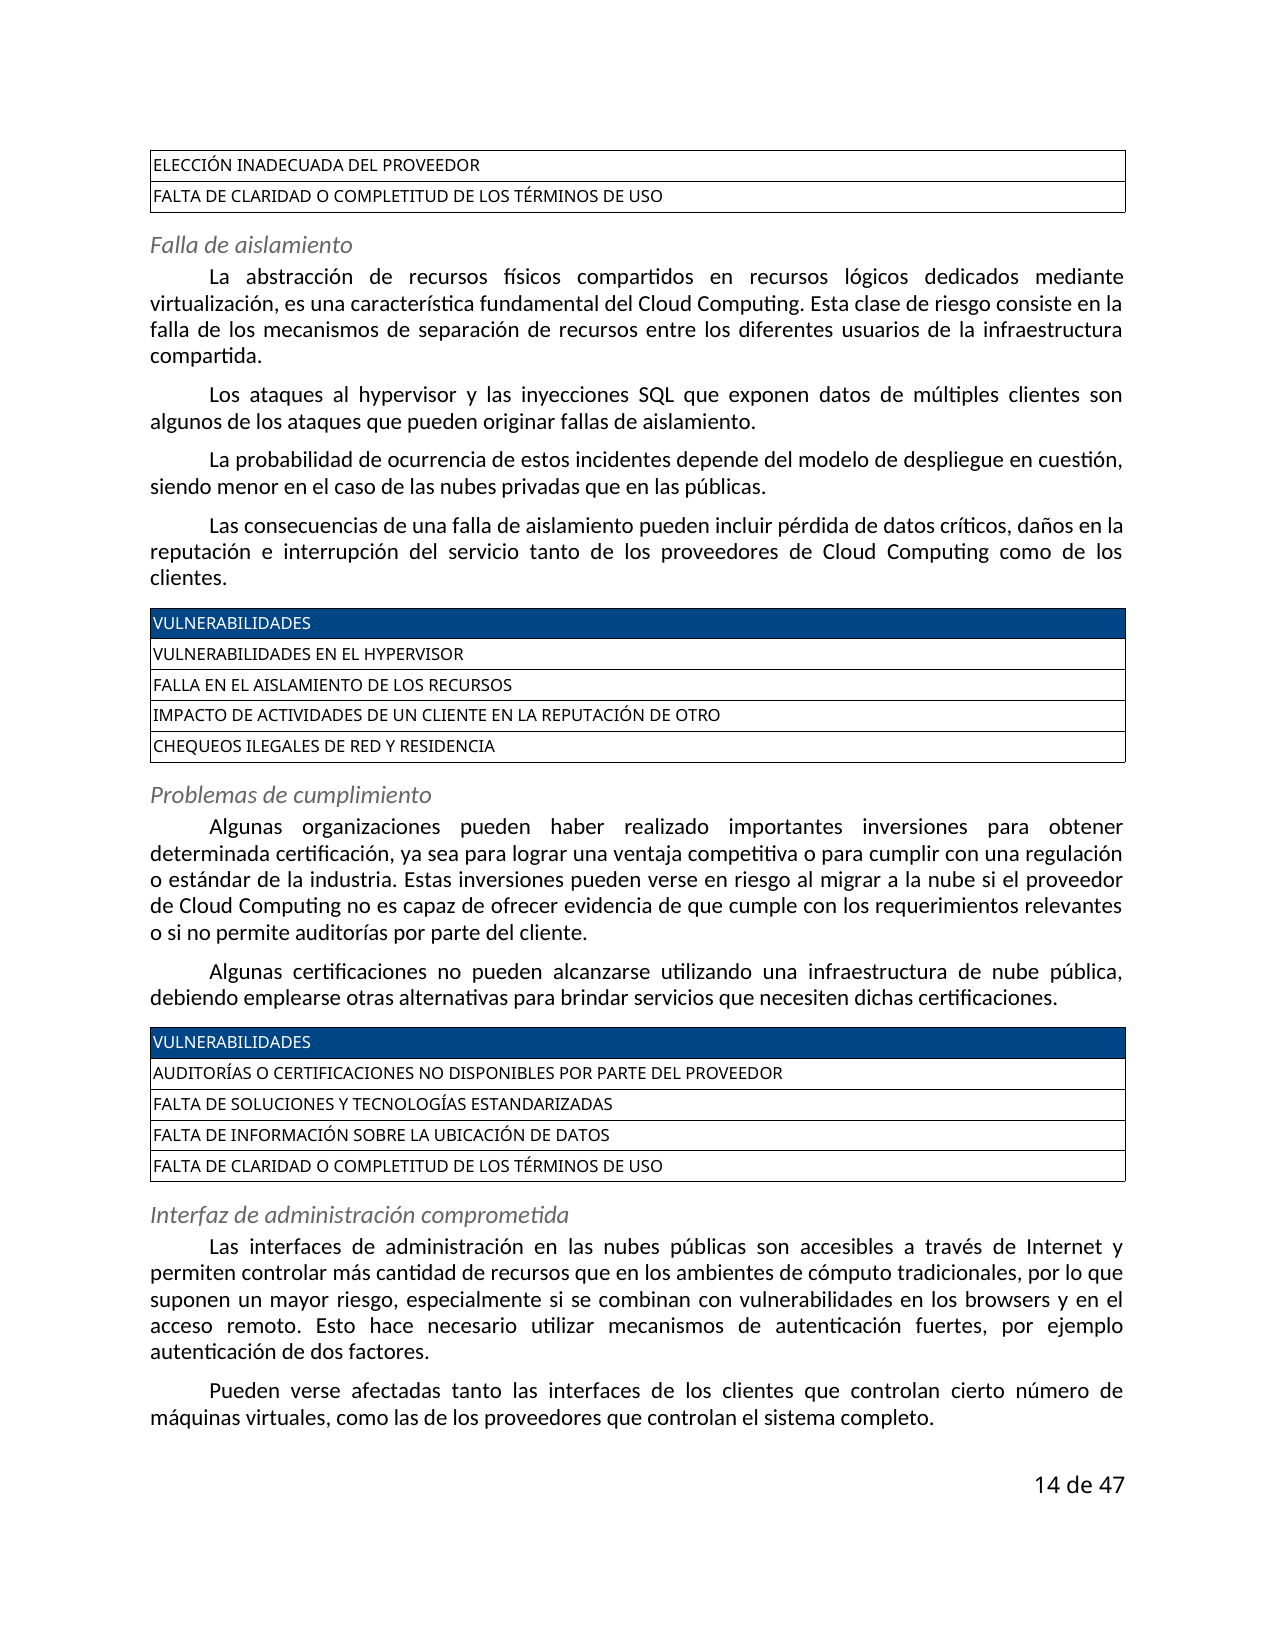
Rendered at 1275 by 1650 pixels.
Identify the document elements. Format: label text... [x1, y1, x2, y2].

text Pueden verse afectadas tanto las interfaces de los clientes que controlan cierto número de máquinas virtuales, como las de los proveedores que controlan el sistema completo. [150, 1381, 1125, 1431]
text Las interfaces de administración en las nubes públicas son accesibles a través de Internet y permiten controlar más cantidad de recursos que en los ambientes de cómputo tradicionales, por lo que suponen un mayor riesgo, especialmente si se combinan con vulnerabilidades en los browsers y en el acceso remoto. Esto hace necesario utilizar mecanismos de autenticación fuertes, por ejemplo autenticación de dos factores. [150, 1237, 1125, 1366]
text La probabilidad de ocurrencia de estos incidentes depende del modelo de despliegue en cuestión, siendo menor en el caso de las nubes privadas que en las públicas. [150, 451, 1125, 500]
subtitle Problemas de cumplimiento [150, 785, 1125, 810]
text Los ataques al hypervisor y las inyecciones SQL que exponen datos de múltiples clientes son algunos de los ataques que pueden originar fallas de aislamiento. [150, 386, 1125, 435]
subtitle Falla de aislamiento [150, 235, 1125, 260]
text Las consecuencias de una falla de aislamiento pueden incluir pérdida de datos críticos, daños en la reputación e interrupción del servicio tanto de los proveedores de Cloud Computing como de los clientes. [150, 516, 1125, 592]
table_cell VULNERABILIDADES EN EL HYPERVISOR [151, 639, 1125, 669]
table_cell FALTA DE CLARIDAD O COMPLETITUD DE LOS TÉRMINOS DE USO [151, 182, 1125, 212]
table_cell FALTA DE CLARIDAD O COMPLETITUD DE LOS TÉRMINOS DE USO [151, 1151, 1125, 1181]
table_header VULNERABILIDADES [151, 609, 1125, 638]
table_cell IMPACTO DE ACTIVIDADES DE UN CLIENTE EN LA REPUTACIÓN DE OTRO [151, 701, 1125, 731]
text Algunas organizaciones pueden haber realizado importantes inversiones para obtener determinada certificación, ya sea para lograr una ventaja competitiva o para cumplir con una regulación o estándar de la industria. Estas inversiones pueden verse en riesgo al migrar a la nube si el proveedor de Cloud Computing no es capaz de ofrecer evidencia de que cumple con los requerimientos relevantes o si no permite auditorías por parte del cliente. [150, 818, 1125, 946]
table_cell FALTA DE SOLUCIONES Y TECNOLOGÍAS ESTANDARIZADAS [151, 1090, 1125, 1119]
table_cell FALTA DE INFORMACIÓN SOBRE LA UBICACIÓN DE DATOS [151, 1121, 1125, 1150]
text Algunas certificaciones no pueden alcanzarse utilizando una infraestructura de nube pública, debiendo emplearse otras alternativas para brindar servicios que necesiten dichas certificaciones. [150, 962, 1125, 1011]
table_cell ELECCIÓN INADECUADA DEL PROVEEDOR [151, 151, 1125, 181]
table_cell FALLA EN EL AISLAMIENTO DE LOS RECURSOS [151, 670, 1125, 700]
table_header VULNERABILIDADES [151, 1028, 1125, 1058]
text La abstracción de recursos físicos compartidos en recursos lógicos dedicados mediante virtualización, es una característica fundamental del Cloud Computing. Esta clase de riesgo consiste en la falla de los mecanismos de separación de recursos entre los diferentes usuarios de la infraestructura compartida. [150, 268, 1125, 369]
subtitle Interfaz de administración comprometida [150, 1204, 1125, 1229]
table_cell AUDITORÍAS O CERTIFICACIONES NO DISPONIBLES POR PARTE DEL PROVEEDOR [151, 1059, 1125, 1089]
table_cell CHEQUEOS ILEGALES DE RED Y RESIDENCIA [151, 732, 1125, 762]
